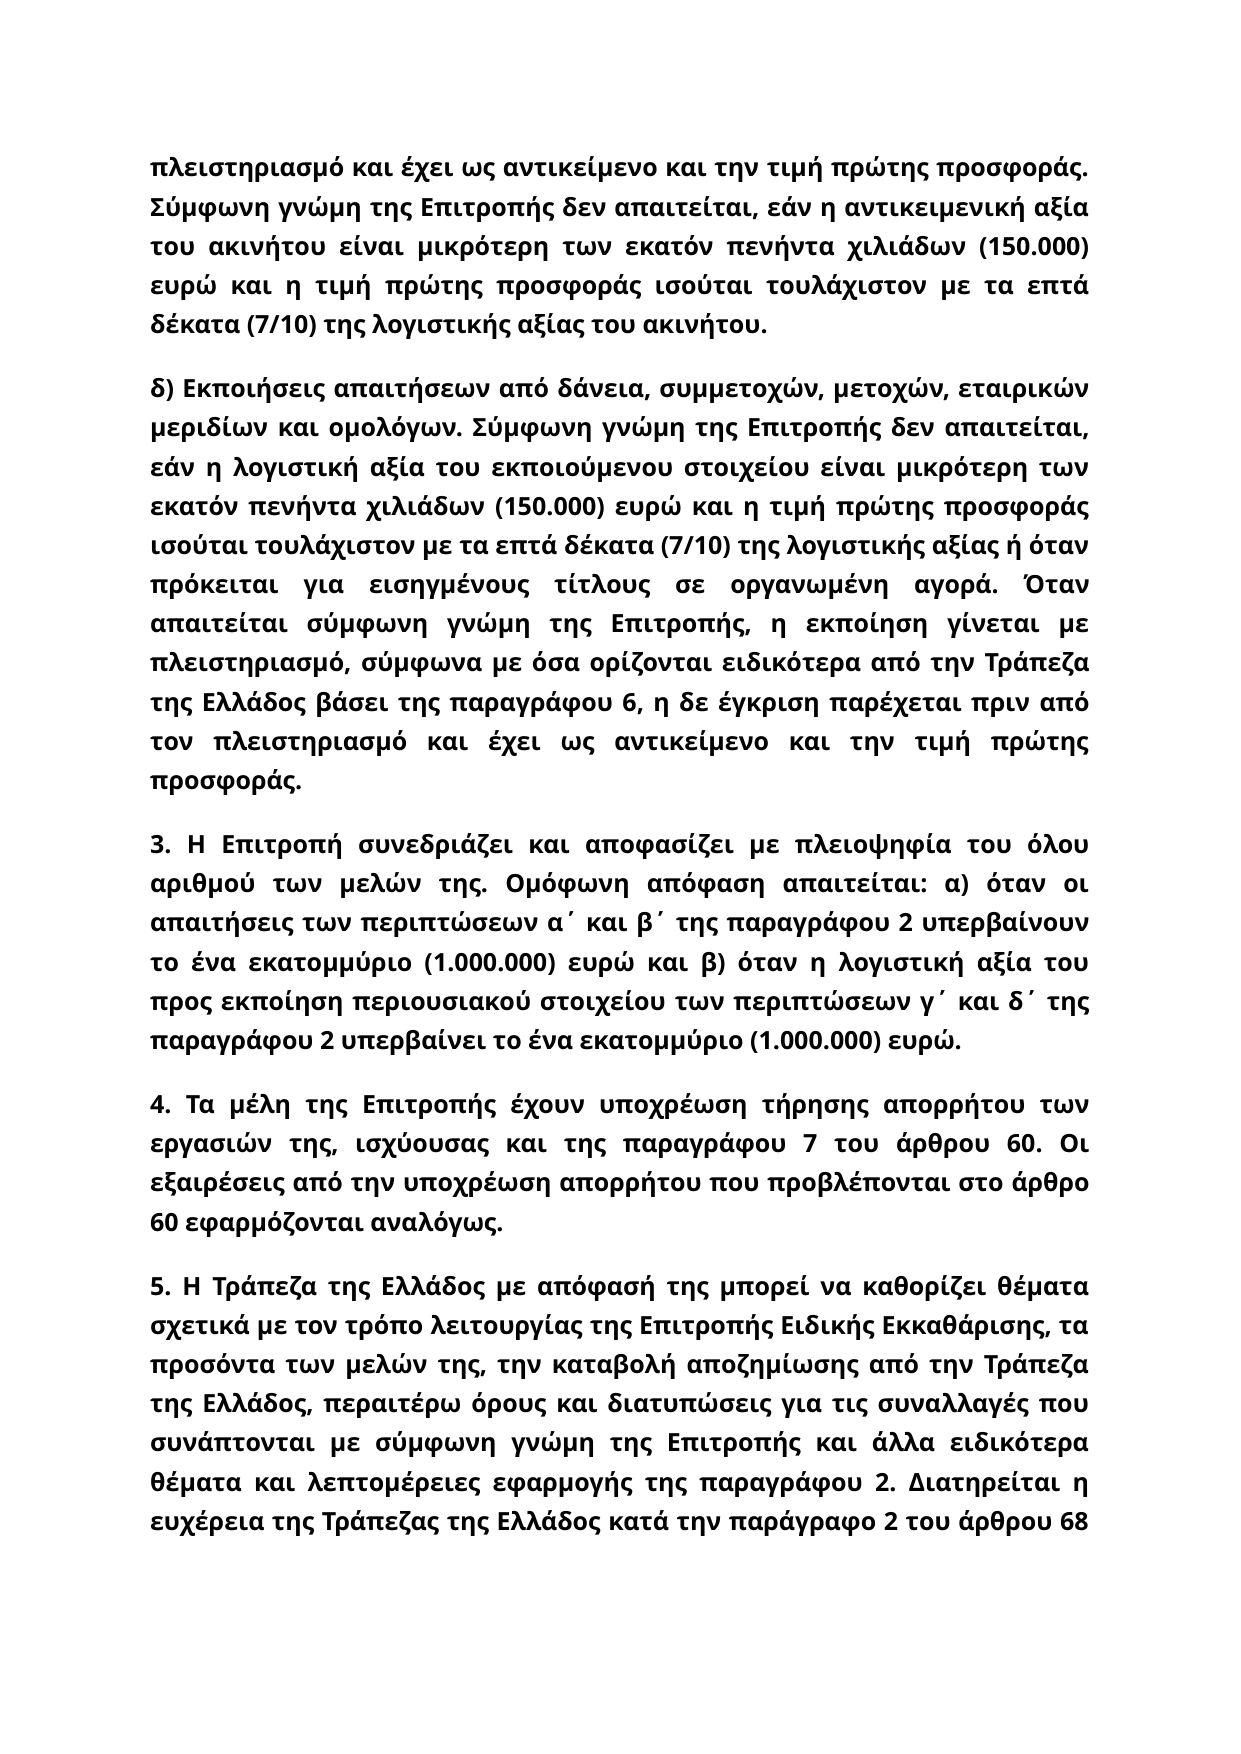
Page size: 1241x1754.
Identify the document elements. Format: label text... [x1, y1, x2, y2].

text 5. Η Τράπεζα της Ελλάδος με απόφασή της μπορεί να καθορίζει θέματα σχετικά με τον τρόπο λειτουργίας της Επιτροπής Ειδικής Εκκαθάρισης, τα προσόντα των μελών της, την καταβολή αποζημίωσης από την Τράπεζα της Ελλάδος, περαιτέρω όρους και διατυπώσεις για τις συναλλαγές που συνάπτονται με σύμφωνη γνώμη της Επιτροπής και άλλα ειδικότερα θέματα και λεπτομέρειες εφαρμογής της παραγράφου 2. Διατηρείται η ευχέρεια της Τράπεζας της Ελλάδος κατά την παράγραφο 2 του άρθρου 68 [150, 1268, 1090, 1537]
text δ) Εκποιήσεις απαιτήσεων από δάνεια, συμμετοχών, μετοχών, εταιρικών μεριδίων και ομολόγων. Σύμφωνη γνώμη της Επιτροπής δεν απαιτείται, εάν η λογιστική αξία του εκποιούμενου στοιχείου είναι μικρότερη των εκατόν πενήντα χιλιάδων (150.000) ευρώ και η τιμή πρώτης προσφοράς ισούται τουλάχιστον με τα επτά δέκατα (7/10) της λογιστικής αξίας ή όταν πρόκειται για εισηγμένους τίτλους σε οργανωμένη αγορά. Όταν απαιτείται σύμφωνη γνώμη της Επιτροπής, η εκποίηση γίνεται με πλειστηριασμό, σύμφωνα με όσα ορίζονται ειδικότερα από την Τράπεζα της Ελλάδος βάσει της παραγράφου 6, η δε έγκριση παρέχεται πριν από τον πλειστηριασμό και έχει ως αντικείμενο και την τιμή πρώτης προσφοράς. [150, 371, 1090, 797]
text 3. Η Επιτροπή συνεδριάζει και αποφασίζει με πλειοψηφία του όλου αριθμού των μελών της. Ομόφωνη απόφαση απαιτείται: α) όταν οι απαιτήσεις των περιπτώσεων α΄ και β΄ της παραγράφου 2 υπερβαίνουν το ένα εκατομμύριο (1.000.000) ευρώ και β) όταν η λογιστική αξία του προς εκποίηση περιουσιακού στοιχείου των περιπτώσεων γ΄ και δ΄ της παραγράφου 2 υπερβαίνει το ένα εκατομμύριο (1.000.000) ευρώ. [150, 827, 1090, 1057]
text πλειστηριασμό και έχει ως αντικείμενο και την τιμή πρώτης προσφοράς. Σύμφωνη γνώμη της Επιτροπής δεν απαιτείται, εάν η αντικειμενική αξία του ακινήτου είναι μικρότερη των εκατόν πενήντα χιλιάδων (150.000) ευρώ και η τιμή πρώτης προσφοράς ισούται τουλάχιστον με τα επτά δέκατα (7/10) της λογιστικής αξίας του ακινήτου. [150, 150, 1090, 341]
text 4. Τα μέλη της Επιτροπής έχουν υποχρέωση τήρησης απορρήτου των εργασιών της, ισχύουσας και της παραγράφου 7 του άρθρου 60. Οι εξαιρέσεις από την υποχρέωση απορρήτου που προβλέπονται στο άρθρο 60 εφαρμόζονται αναλόγως. [150, 1087, 1090, 1238]
